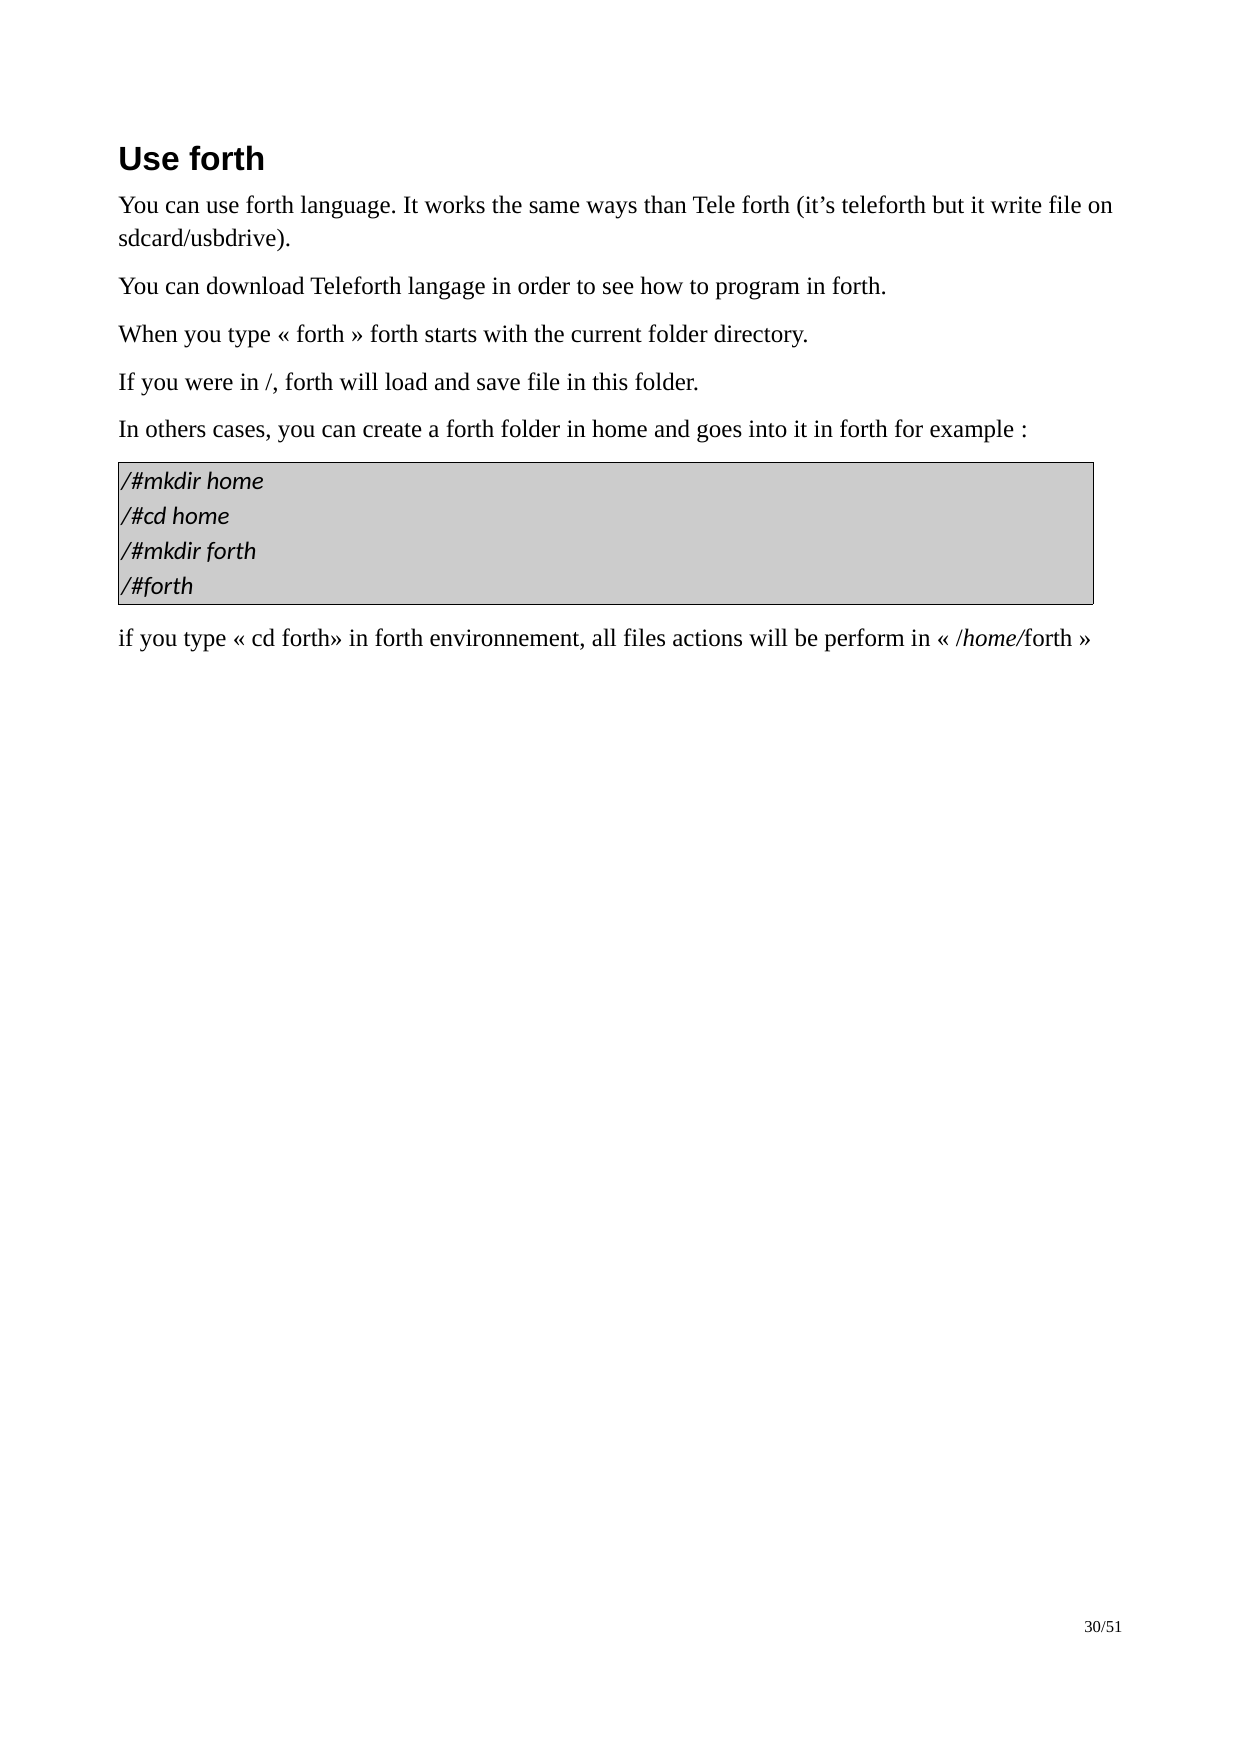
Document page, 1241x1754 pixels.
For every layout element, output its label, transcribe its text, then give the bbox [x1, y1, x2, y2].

text In others cases, you can create a forth folder in home and goes into it in forth for example : [118, 414, 1122, 443]
text /#mkdir home /#cd home /#mkdir forth /#forth [119, 463, 1093, 604]
subtitle Use forth [118, 139, 1122, 178]
text You can download Teleforth langage in order to see how to program in forth. [118, 271, 1122, 300]
text if you type « cd forth» in forth environnement, all files actions will be perform in « /home/forth » [118, 623, 1122, 652]
text When you type « forth » forth starts with the current folder directory. [118, 319, 1122, 347]
text If you were in /, forth will load and save file in this folder. [118, 367, 1122, 395]
text You can use forth language. It works the same ways than Tele forth (it’s teleforth but it write file on sdcard/usbdrive). [118, 190, 1122, 252]
